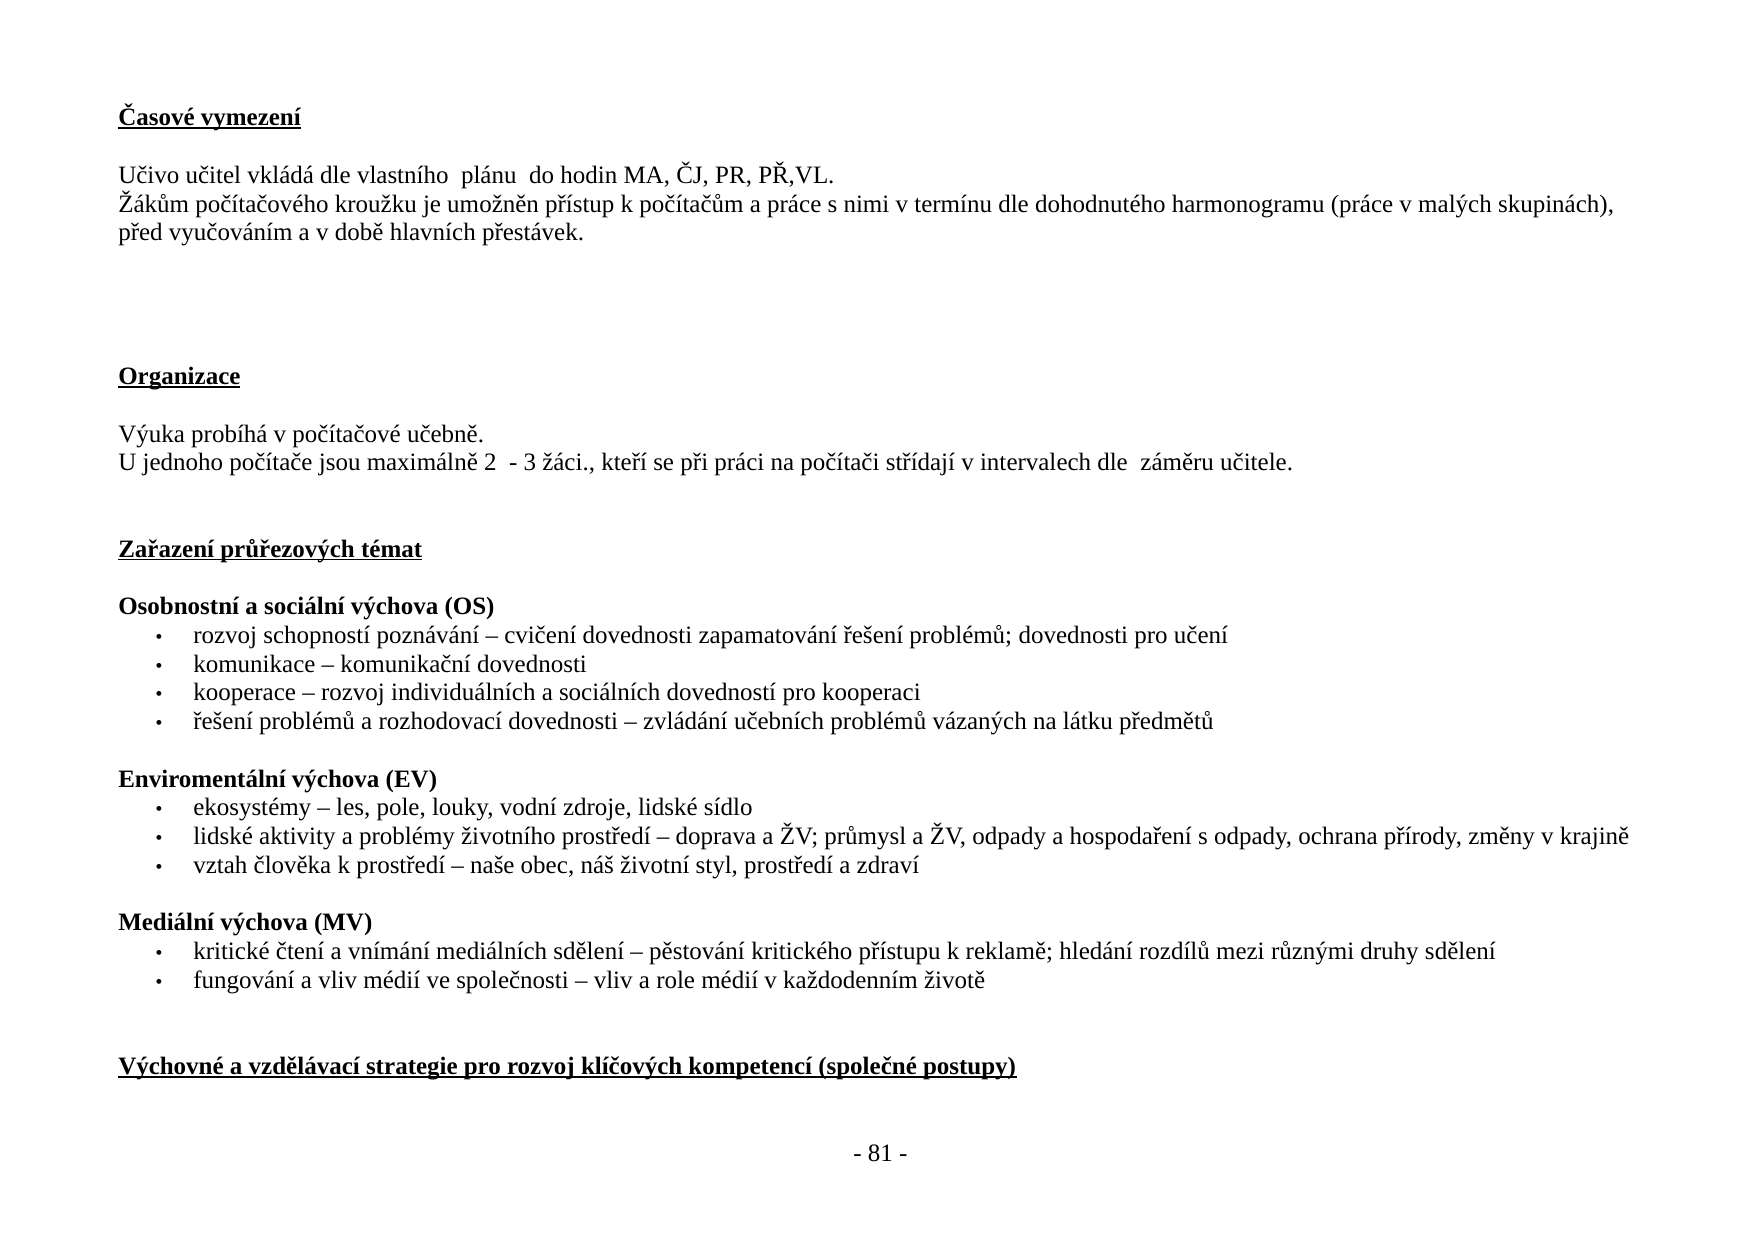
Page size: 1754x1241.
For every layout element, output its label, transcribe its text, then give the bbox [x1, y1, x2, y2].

text U jednoho počítače jsou maximálně 2 - 3 žáci., kteří se při práci na počítači střídají v intervalech dle záměru učitele. [118, 447, 1636, 476]
text Zařazení průřezových témat [118, 534, 1636, 562]
list řešení problémů a rozhodovací dovednosti – zvládání učebních problémů vázaných na látku předmětů [156, 706, 1636, 735]
list ekosystémy – les, pole, louky, vodní zdroje, lidské sídlo [156, 792, 1636, 821]
list rozvoj schopností poznávání – cvičení dovednosti zapamatování řešení problémů; dovednosti pro učení [156, 620, 1636, 649]
text Výuka probíhá v počítačové učebně. [118, 419, 1636, 447]
text Mediální výchova (MV) [118, 907, 1636, 936]
text Enviromentální výchova (EV) [118, 764, 1636, 792]
text Osobnostní a sociální výchova (OS) [118, 591, 1636, 620]
list fungování a vliv médií ve společnosti – vliv a role médií v každodenním životě [156, 965, 1636, 994]
text Výchovné a vzdělávací strategie pro rozvoj klíčových kompetencí (společné postupy) [118, 1051, 1636, 1080]
list komunikace – komunikační dovednosti [156, 649, 1636, 677]
text Žákům počítačového kroužku je umožněn přístup k počítačům a práce s nimi v termínu dle dohodnutého harmonogramu (práce v malých skupinách), před vyučováním a v době hlavních přestávek. [118, 189, 1636, 246]
text Časové vymezení [118, 102, 1636, 131]
text Organizace [118, 361, 1636, 390]
list lidské aktivity a problémy životního prostředí – doprava a ŽV; průmysl a ŽV, odpady a hospodaření s odpady, ochrana přírody, změny v krajině [156, 821, 1636, 850]
list kooperace – rozvoj individuálních a sociálních dovedností pro kooperaci [156, 677, 1636, 706]
list vztah člověka k prostředí – naše obec, náš životní styl, prostředí a zdraví [156, 850, 1636, 879]
list kritické čtení a vnímání mediálních sdělení – pěstování kritického přístupu k reklamě; hledání rozdílů mezi různými druhy sdělení [156, 936, 1636, 965]
text Učivo učitel vkládá dle vlastního plánu do hodin MA, ČJ, PR, PŘ,VL. [118, 160, 1636, 189]
